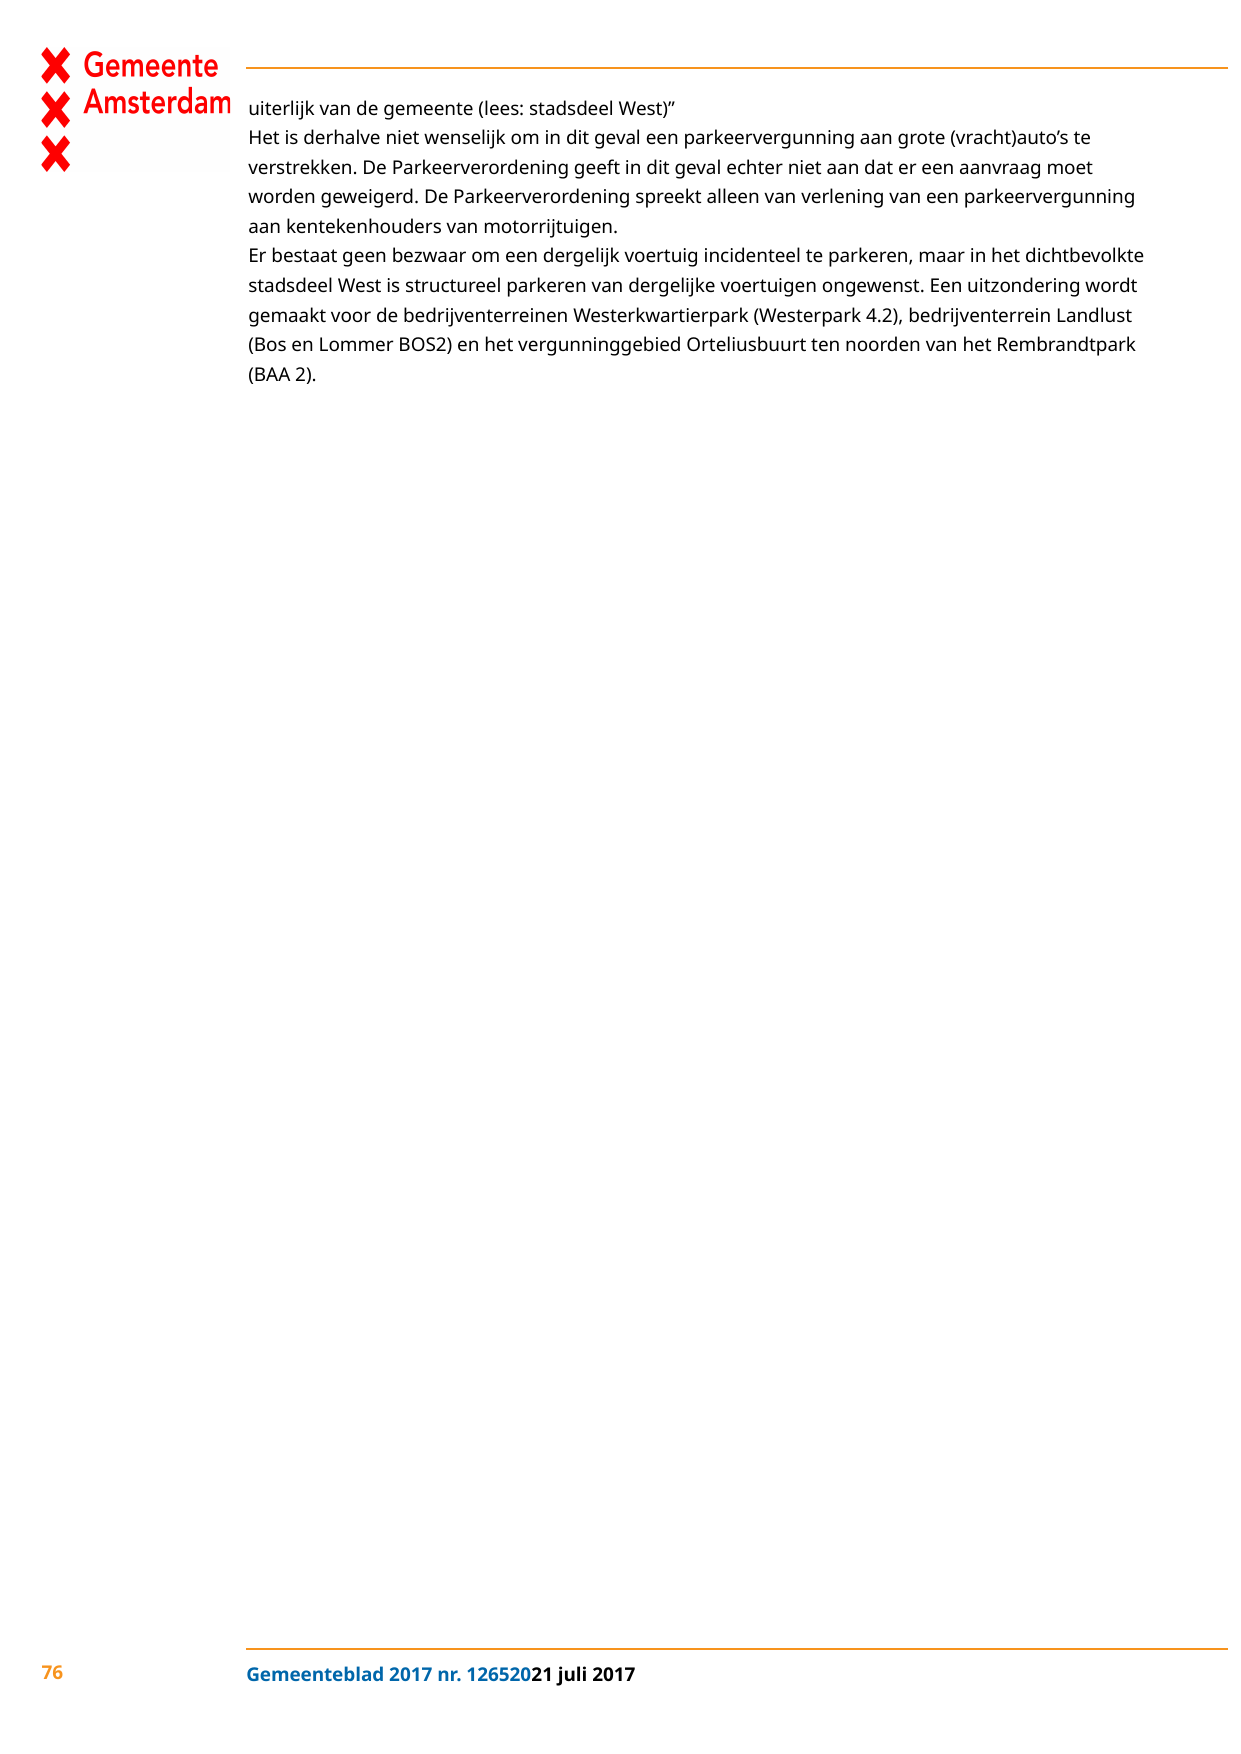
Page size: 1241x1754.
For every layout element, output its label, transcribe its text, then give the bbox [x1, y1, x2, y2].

text uiterlijk van de gemeente (lees: stadsdeel West)” [248, 95, 1152, 121]
text Het is derhalve niet wenselijk om in dit geval een parkeervergunning aan grote (vracht)auto’s te verstrekken. De Parkeerverordening geeft in dit geval echter niet aan dat er een aanvraag moet worden geweigerd. De Parkeerverordening spreekt alleen van verlening van een parkeervergunning aan kentekenhouders van motorrijtuigen. [248, 124, 1152, 239]
text Er bestaat geen bezwaar om een dergelijk voertuig incidenteel te parkeren, maar in het dichtbevolkte stadsdeel West is structureel parkeren van dergelijke voertuigen ongewenst. Een uitzondering wordt gemaakt voor de bedrijventerreinen Westerkwartierpark (Westerpark 4.2), bedrijventerrein Landlust (Bos en Lommer BOS2) en het vergunninggebied Orteliusbuurt ten noorden van het Rembrandtpark (BAA 2). [248, 243, 1152, 387]
picture [41, 47, 231, 172]
